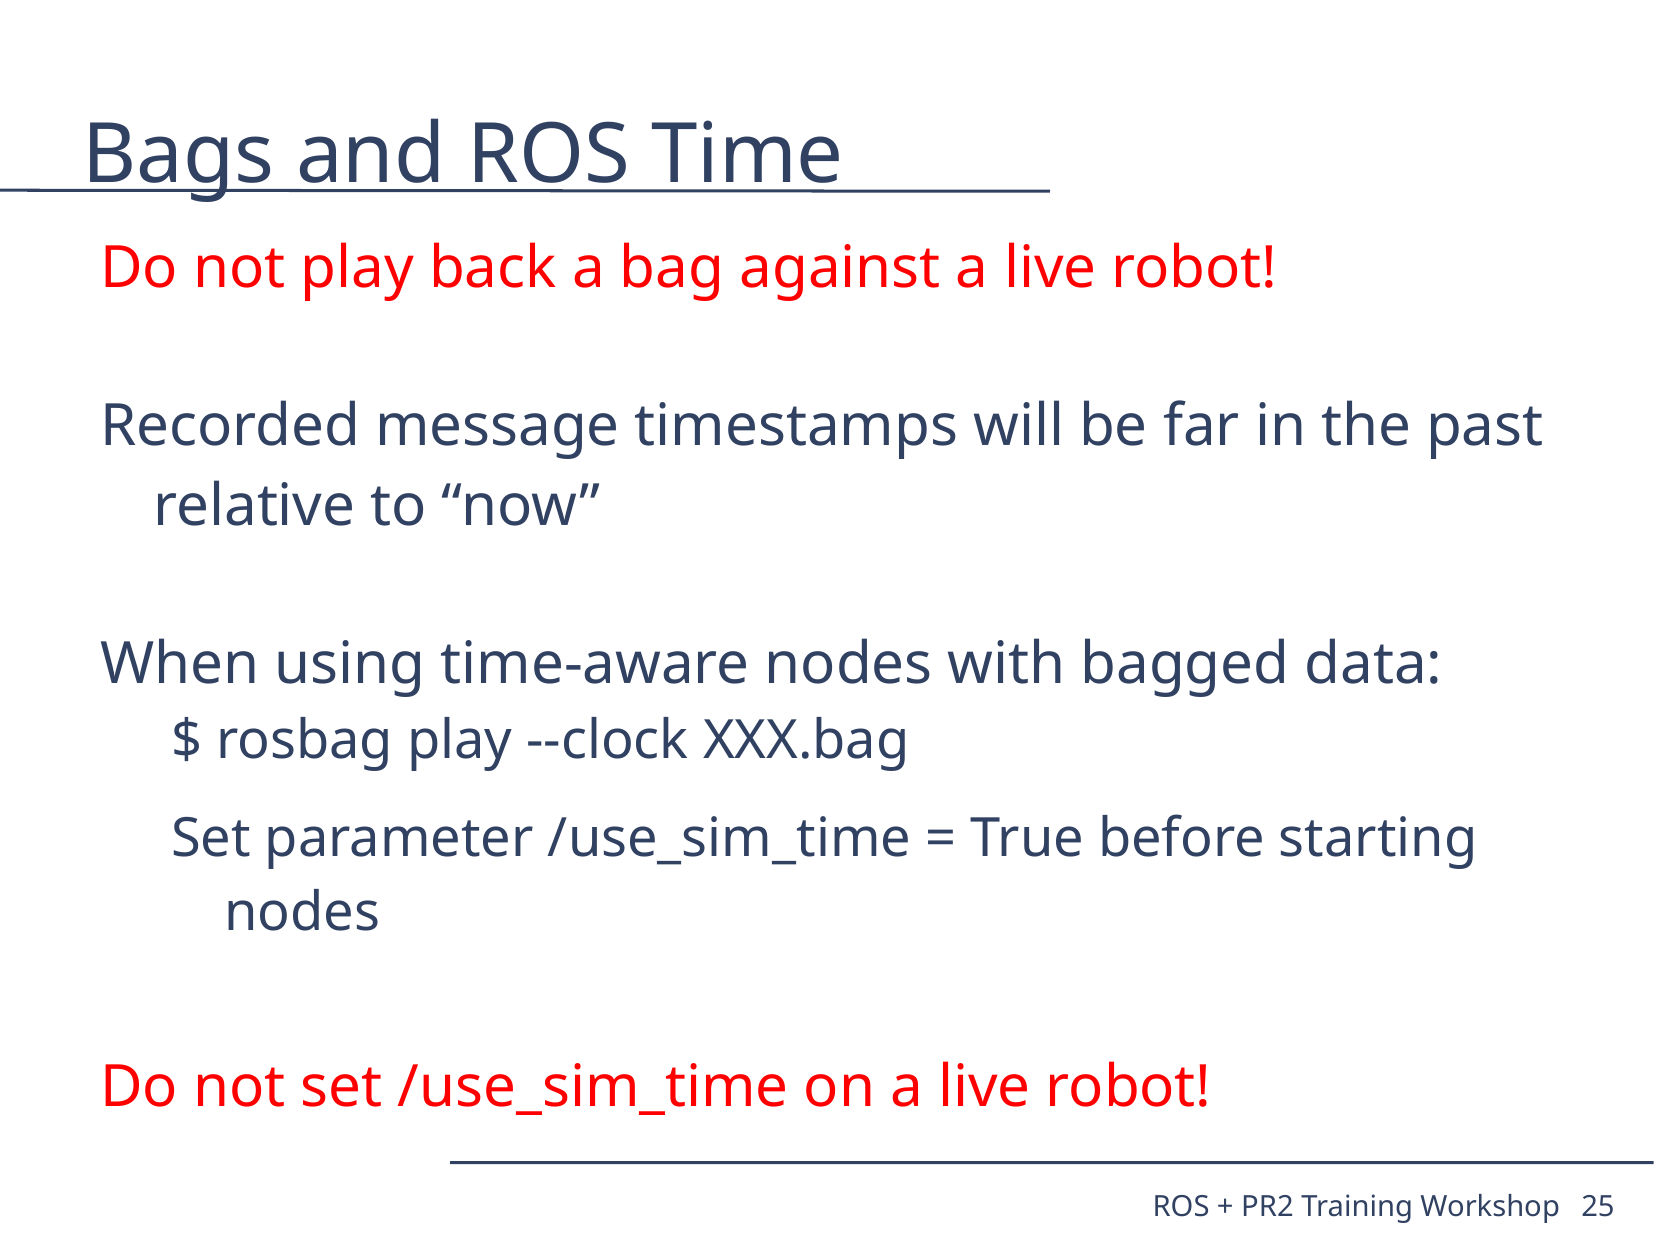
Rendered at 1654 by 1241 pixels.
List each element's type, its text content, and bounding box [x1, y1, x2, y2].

title Bags and ROS Time [82, 75, 1571, 225]
list Do not play back a bag against a live robot! Recorded message timestamps will be far in the past relative to “now” When using time-aware nodes with bagged data: $ rosbag play --clock XXX.bag Set parameter /use_sim_time = True before starting nodes Do not set /use_sim_time on a live robot! [82, 225, 1571, 1109]
